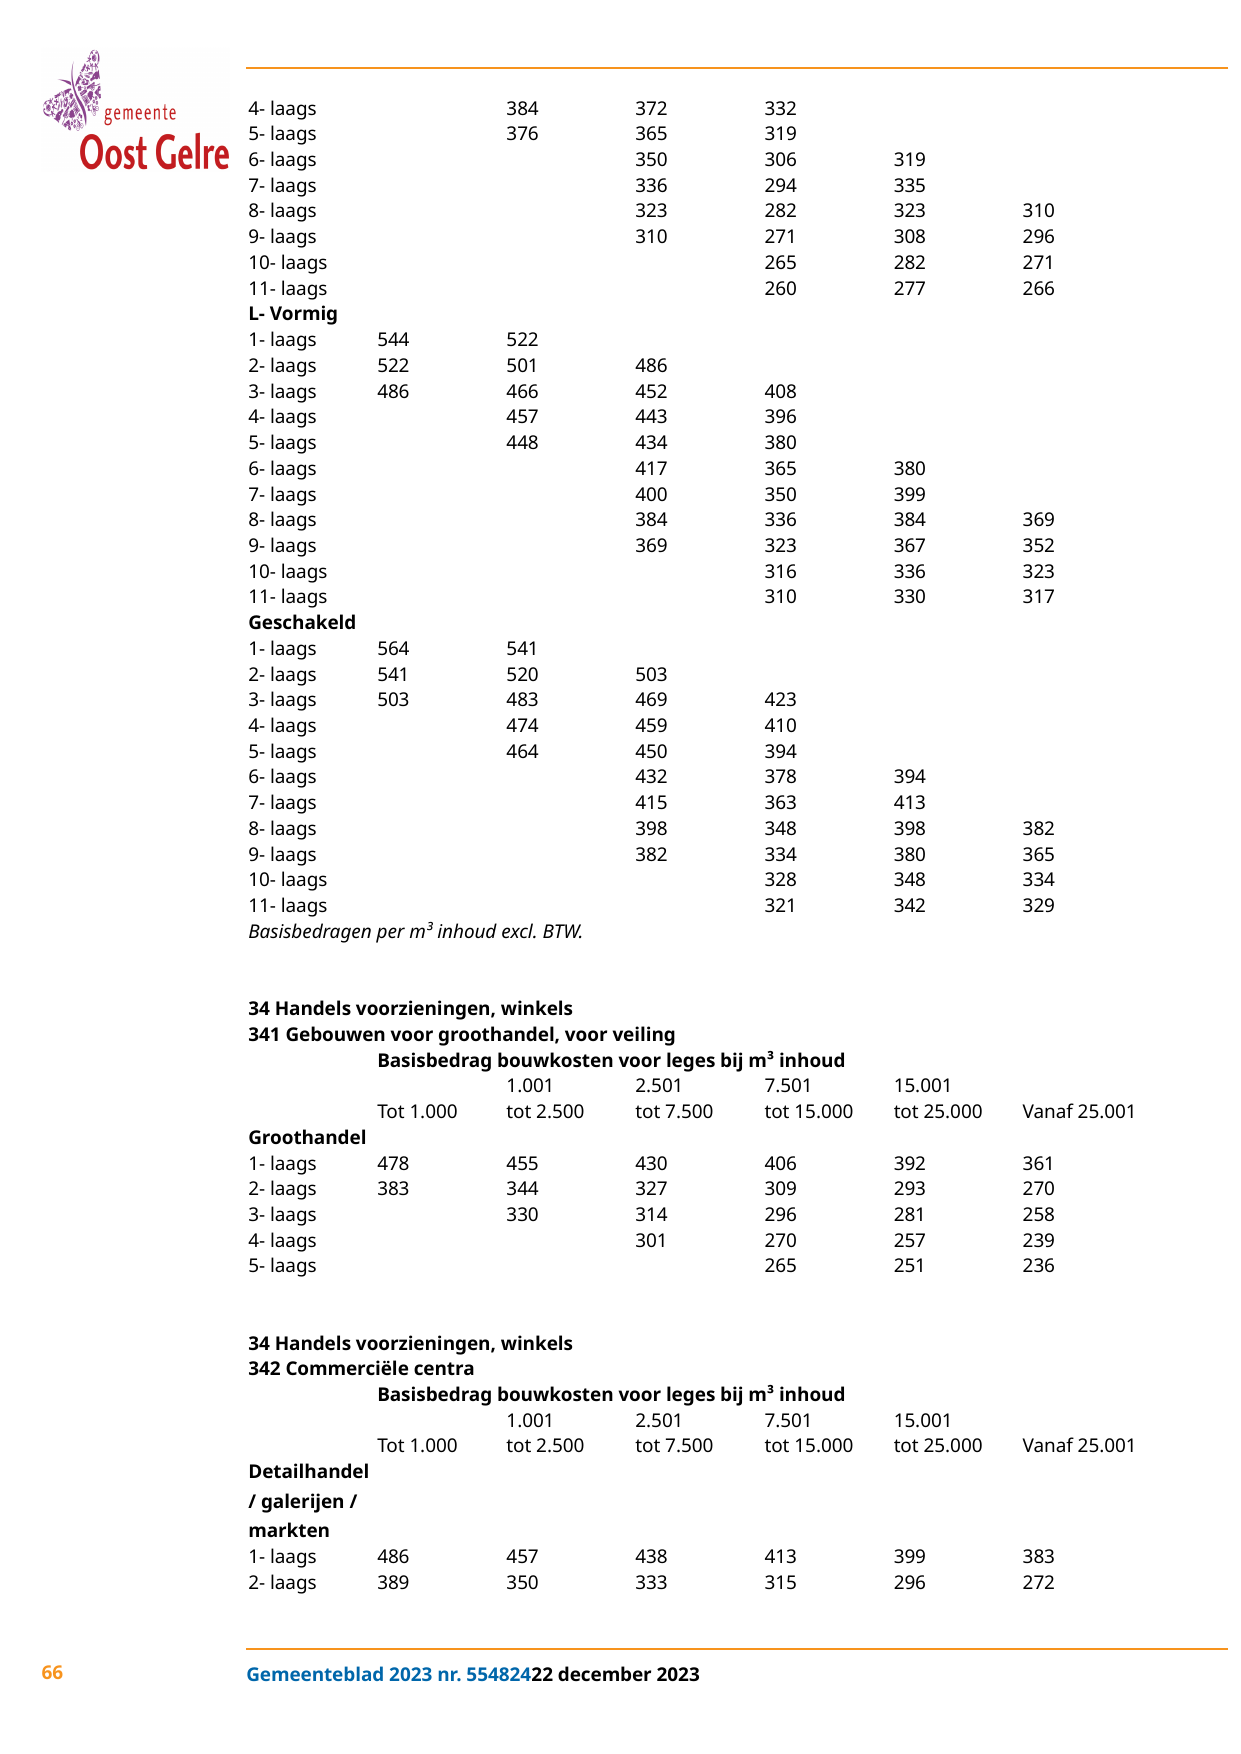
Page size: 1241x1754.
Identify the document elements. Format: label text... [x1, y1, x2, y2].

table_cell 389 [377, 1569, 506, 1595]
table_cell 236 [1023, 1253, 1152, 1278]
table_cell [506, 841, 635, 867]
table_cell 2.501 [635, 1073, 764, 1098]
table_cell 293 [894, 1175, 1022, 1201]
table_cell [248, 1381, 377, 1407]
table_cell 6- laags [248, 455, 377, 481]
table_cell tot 7.500 [635, 1433, 764, 1458]
table_cell tot 2.500 [506, 1098, 635, 1124]
table_cell [1023, 1304, 1152, 1330]
table_cell 413 [894, 790, 1022, 815]
table_cell 8- laags [248, 198, 377, 223]
table_cell 2- laags [248, 661, 377, 687]
table_cell 327 [635, 1175, 764, 1201]
table_cell 319 [894, 146, 1022, 172]
table_cell [894, 121, 1022, 146]
table_cell 564 [377, 635, 506, 661]
table_cell 410 [764, 712, 893, 738]
table_cell 282 [894, 249, 1022, 275]
table_cell [764, 918, 893, 944]
table_cell [1023, 326, 1152, 352]
table_cell 323 [635, 198, 764, 223]
table_cell [248, 1407, 377, 1458]
table_cell [377, 1124, 506, 1150]
table_cell 265 [764, 249, 893, 275]
table_cell 372 [635, 95, 764, 121]
table_cell 380 [894, 841, 1022, 867]
table_cell 309 [764, 1175, 893, 1201]
table_cell [377, 944, 506, 969]
table_cell [764, 944, 893, 969]
table_cell Vanaf 25.001 [1023, 1433, 1152, 1458]
table_cell 383 [377, 1175, 506, 1201]
table_cell [1023, 352, 1152, 378]
table_cell [894, 635, 1022, 661]
table_cell 455 [506, 1150, 635, 1175]
table_cell [635, 326, 764, 352]
table_cell 7- laags [248, 790, 377, 815]
table_cell [506, 790, 635, 815]
table_cell [1023, 429, 1152, 455]
table_cell 330 [894, 584, 1022, 609]
table_cell [377, 764, 506, 789]
table_cell [1023, 712, 1152, 738]
table_cell 258 [1023, 1201, 1152, 1227]
table_cell 11- laags [248, 893, 377, 918]
table_cell [377, 224, 506, 249]
table_cell 384 [894, 506, 1022, 532]
table_cell 8- laags [248, 506, 377, 532]
table_cell [1023, 918, 1152, 944]
table_cell 2- laags [248, 1175, 377, 1201]
table_cell 4- laags [248, 1227, 377, 1253]
table_cell 544 [377, 326, 506, 352]
table_cell [506, 146, 635, 172]
table_cell tot 25.000 [894, 1433, 1022, 1458]
table_cell [894, 1304, 1022, 1330]
table_cell [506, 764, 635, 789]
table_cell [377, 815, 506, 841]
table_cell 319 [764, 121, 893, 146]
table_cell [506, 584, 635, 609]
table_cell [635, 893, 764, 918]
table_cell [1023, 1278, 1152, 1304]
table_cell [635, 944, 764, 969]
table_cell 271 [1023, 249, 1152, 275]
table_cell 8- laags [248, 815, 377, 841]
table_cell [506, 506, 635, 532]
table_cell 350 [764, 481, 893, 506]
table_cell 413 [764, 1543, 893, 1569]
table_cell 367 [894, 532, 1022, 558]
table_cell [894, 687, 1022, 712]
table_cell 2- laags [248, 352, 377, 378]
table_cell [377, 481, 506, 506]
table_cell 434 [635, 429, 764, 455]
table_cell 1- laags [248, 326, 377, 352]
table_cell [894, 918, 1022, 944]
table_cell 7.501 [764, 1407, 893, 1433]
table_cell 336 [894, 558, 1022, 584]
table_cell [1023, 121, 1152, 146]
table_cell 271 [764, 224, 893, 249]
table_cell 277 [894, 275, 1022, 301]
table_cell [506, 275, 635, 301]
table_cell 452 [635, 378, 764, 403]
table_cell 10- laags [248, 249, 377, 275]
table_cell [377, 1253, 506, 1278]
table_cell [377, 970, 506, 995]
table_cell 1.001 [506, 1407, 635, 1433]
table_cell 266 [1023, 275, 1152, 301]
table_cell 503 [635, 661, 764, 687]
table_cell 9- laags [248, 532, 377, 558]
table_cell 317 [1023, 584, 1152, 609]
table_cell 5- laags [248, 1253, 377, 1278]
table_cell Geschakeld [248, 609, 377, 635]
table_cell 3- laags [248, 1201, 377, 1227]
table_cell 541 [506, 635, 635, 661]
table_cell [1023, 1459, 1152, 1543]
table_cell 5- laags [248, 429, 377, 455]
table_cell [894, 1459, 1022, 1543]
table_cell 9- laags [248, 224, 377, 249]
table_cell 398 [894, 815, 1022, 841]
table_cell [764, 661, 893, 687]
table_cell [894, 944, 1022, 969]
table_cell 348 [764, 815, 893, 841]
table_cell [764, 1124, 893, 1150]
table_cell [506, 532, 635, 558]
table_cell [764, 635, 893, 661]
table_cell tot 15.000 [764, 1433, 893, 1458]
table_cell 450 [635, 738, 764, 764]
table_cell [506, 867, 635, 892]
table_cell [377, 404, 506, 429]
table_cell 348 [894, 867, 1022, 892]
table_cell [894, 404, 1022, 429]
table_cell 321 [764, 893, 893, 918]
table_cell 486 [377, 378, 506, 403]
table_cell [506, 970, 635, 995]
table_cell Basisbedrag bouwkosten voor leges bij m³ inhoud [377, 1047, 1152, 1072]
table_cell 520 [506, 661, 635, 687]
table_cell 310 [764, 584, 893, 609]
table_cell 486 [377, 1543, 506, 1569]
table_cell [635, 1459, 764, 1543]
table_cell 251 [894, 1253, 1022, 1278]
table_cell 384 [506, 95, 635, 121]
table_cell 296 [764, 1201, 893, 1227]
table_cell 478 [377, 1150, 506, 1175]
table_cell [377, 532, 506, 558]
table_cell [894, 429, 1022, 455]
table_cell [377, 1407, 506, 1433]
table_cell 310 [635, 224, 764, 249]
table_cell 466 [506, 378, 635, 403]
table_cell 438 [635, 1543, 764, 1569]
table_cell 3- laags [248, 378, 377, 403]
table_cell 396 [764, 404, 893, 429]
table_cell 350 [506, 1569, 635, 1595]
table_cell [1023, 1073, 1152, 1098]
table_cell 382 [1023, 815, 1152, 841]
table_cell 1- laags [248, 1543, 377, 1569]
table_cell 9- laags [248, 841, 377, 867]
table_cell [635, 635, 764, 661]
table_cell [506, 1304, 635, 1330]
table_cell 332 [764, 95, 893, 121]
table_cell 522 [506, 326, 635, 352]
table_cell 365 [1023, 841, 1152, 867]
table_cell [1023, 301, 1152, 326]
table_cell 5- laags [248, 738, 377, 764]
table_cell [377, 429, 506, 455]
table_cell 398 [635, 815, 764, 841]
table_cell 333 [635, 1569, 764, 1595]
table_cell [894, 712, 1022, 738]
table_cell 382 [635, 841, 764, 867]
table_cell [1023, 404, 1152, 429]
table_cell 384 [635, 506, 764, 532]
table_cell [764, 326, 893, 352]
table_cell [1023, 172, 1152, 198]
table_cell [377, 558, 506, 584]
table_cell [1023, 687, 1152, 712]
table_cell 383 [1023, 1543, 1152, 1569]
table_cell [377, 893, 506, 918]
table_cell [894, 95, 1022, 121]
table_cell 5- laags [248, 121, 377, 146]
table_cell 306 [764, 146, 893, 172]
table_cell [1023, 481, 1152, 506]
table_cell 365 [764, 455, 893, 481]
table_cell [635, 1278, 764, 1304]
table_cell 399 [894, 1543, 1022, 1569]
table_cell [764, 301, 893, 326]
table_cell 1- laags [248, 635, 377, 661]
table_cell [635, 970, 764, 995]
table_cell [635, 867, 764, 892]
table_cell 369 [635, 532, 764, 558]
table_cell [506, 1124, 635, 1150]
table_cell Vanaf 25.001 [1023, 1098, 1152, 1124]
table_cell [1023, 970, 1152, 995]
table_cell 430 [635, 1150, 764, 1175]
table_cell [248, 1073, 377, 1124]
table_cell [1023, 1407, 1152, 1433]
table_cell [894, 738, 1022, 764]
table_cell [764, 1304, 893, 1330]
table_cell [764, 970, 893, 995]
table_cell 376 [506, 121, 635, 146]
table_cell 15.001 [894, 1407, 1022, 1433]
table_cell 394 [894, 764, 1022, 789]
table_cell 328 [764, 867, 893, 892]
table_cell 257 [894, 1227, 1022, 1253]
table_cell [377, 301, 506, 326]
table_cell [248, 1304, 377, 1330]
table_cell [377, 738, 506, 764]
table_cell 432 [635, 764, 764, 789]
table_cell 3- laags [248, 687, 377, 712]
table_cell 7- laags [248, 481, 377, 506]
table_cell 443 [635, 404, 764, 429]
table_cell [894, 970, 1022, 995]
table_cell 296 [1023, 224, 1152, 249]
table_cell [248, 970, 377, 995]
table_cell 294 [764, 172, 893, 198]
table_cell [506, 301, 635, 326]
table_cell [248, 1047, 377, 1072]
table_cell 342 [894, 893, 1022, 918]
table_cell [894, 661, 1022, 687]
table_cell 1- laags [248, 1150, 377, 1175]
table_cell 11- laags [248, 275, 377, 301]
table_cell [377, 455, 506, 481]
table_cell [506, 198, 635, 223]
table_cell [635, 275, 764, 301]
table_cell 417 [635, 455, 764, 481]
table_cell 423 [764, 687, 893, 712]
table_cell 380 [894, 455, 1022, 481]
table_cell [506, 224, 635, 249]
table_cell 415 [635, 790, 764, 815]
table_cell 6- laags [248, 764, 377, 789]
table_cell [377, 609, 1152, 635]
table_cell 323 [894, 198, 1022, 223]
table_cell [506, 1278, 635, 1304]
table_cell Tot 1.000 [377, 1433, 506, 1458]
table_cell 394 [764, 738, 893, 764]
table_cell 336 [764, 506, 893, 532]
table_cell [894, 378, 1022, 403]
table_cell [1023, 146, 1152, 172]
table_cell 15.001 [894, 1073, 1022, 1098]
table_cell [506, 481, 635, 506]
table_cell 282 [764, 198, 893, 223]
table_cell [506, 1459, 635, 1543]
table_cell [377, 790, 506, 815]
table_cell [506, 1227, 635, 1253]
table_cell 399 [894, 481, 1022, 506]
table_cell L- Vormig [248, 301, 377, 326]
table_cell tot 7.500 [635, 1098, 764, 1124]
table_cell 541 [377, 661, 506, 687]
table_cell Groothandel [248, 1124, 377, 1150]
table_cell [1023, 790, 1152, 815]
table_cell 457 [506, 404, 635, 429]
table_cell tot 15.000 [764, 1098, 893, 1124]
table_cell [1023, 944, 1152, 969]
table_cell 459 [635, 712, 764, 738]
table_cell [377, 198, 506, 223]
table_cell [894, 301, 1022, 326]
table_cell 408 [764, 378, 893, 403]
table_cell 448 [506, 429, 635, 455]
table_cell 2- laags [248, 1569, 377, 1595]
table_cell [1023, 95, 1152, 121]
table_cell [764, 352, 893, 378]
table_cell 474 [506, 712, 635, 738]
table_cell 2.501 [635, 1407, 764, 1433]
table_cell [377, 584, 506, 609]
table_cell [377, 121, 506, 146]
table_cell 11- laags [248, 584, 377, 609]
table_cell 239 [1023, 1227, 1152, 1253]
table_cell [635, 584, 764, 609]
table_cell 270 [764, 1227, 893, 1253]
table_cell Tot 1.000 [377, 1098, 506, 1124]
table_cell 1.001 [506, 1073, 635, 1098]
table_cell 310 [1023, 198, 1152, 223]
table_cell Basisbedrag bouwkosten voor leges bij m³ inhoud [377, 1381, 1152, 1407]
table_cell [764, 1278, 893, 1304]
table_cell [506, 1253, 635, 1278]
table_cell 341 Gebouwen voor groothandel, voor veiling [248, 1021, 1152, 1047]
table_cell 361 [1023, 1150, 1152, 1175]
table_cell 6- laags [248, 146, 377, 172]
table_cell [635, 249, 764, 275]
table_cell 323 [1023, 558, 1152, 584]
table_cell [894, 1124, 1022, 1150]
table_cell Basisbedragen per m³ inhoud excl. BTW. [248, 918, 764, 944]
table_cell tot 2.500 [506, 1433, 635, 1458]
table_cell [506, 944, 635, 969]
table_cell [506, 455, 635, 481]
table_cell [635, 1253, 764, 1278]
table_cell 380 [764, 429, 893, 455]
table_cell [377, 249, 506, 275]
table_cell [377, 275, 506, 301]
table_cell 7.501 [764, 1073, 893, 1098]
table_cell 34 Handels voorzieningen, winkels [248, 1330, 1152, 1356]
table_cell 10- laags [248, 558, 377, 584]
table_cell 10- laags [248, 867, 377, 892]
table_cell [894, 326, 1022, 352]
table_cell [1023, 1124, 1152, 1150]
table_cell [635, 1304, 764, 1330]
table_cell [377, 867, 506, 892]
table_cell [377, 95, 506, 121]
table_cell 334 [764, 841, 893, 867]
table_cell 281 [894, 1201, 1022, 1227]
table_cell 342 Commerciële centra [248, 1356, 1152, 1381]
table_cell [1023, 378, 1152, 403]
table_cell tot 25.000 [894, 1098, 1022, 1124]
table_cell [1023, 455, 1152, 481]
table_cell 315 [764, 1569, 893, 1595]
table_cell 469 [635, 687, 764, 712]
table_cell 335 [894, 172, 1022, 198]
table_cell 296 [894, 1569, 1022, 1595]
table_cell 350 [635, 146, 764, 172]
table_cell [377, 1459, 506, 1543]
table_cell 308 [894, 224, 1022, 249]
table_cell 501 [506, 352, 635, 378]
table_cell 344 [506, 1175, 635, 1201]
table_cell [894, 352, 1022, 378]
table_cell 486 [635, 352, 764, 378]
table_cell [506, 558, 635, 584]
table_cell 334 [1023, 867, 1152, 892]
table_cell 369 [1023, 506, 1152, 532]
table_cell 316 [764, 558, 893, 584]
table_cell [377, 146, 506, 172]
table_cell [635, 301, 764, 326]
table_cell 336 [635, 172, 764, 198]
table_cell [506, 815, 635, 841]
table_cell 352 [1023, 532, 1152, 558]
table_cell [377, 841, 506, 867]
table_cell 272 [1023, 1569, 1152, 1595]
table_cell 323 [764, 532, 893, 558]
table_cell 7- laags [248, 172, 377, 198]
table_cell 365 [635, 121, 764, 146]
table_cell [1023, 764, 1152, 789]
table_cell [1023, 661, 1152, 687]
table_cell 483 [506, 687, 635, 712]
table_cell [1023, 738, 1152, 764]
table_cell [377, 1304, 506, 1330]
table_cell [248, 944, 377, 969]
table_cell 363 [764, 790, 893, 815]
table_cell 330 [506, 1201, 635, 1227]
table_cell [377, 712, 506, 738]
table_cell [248, 1278, 377, 1304]
table_cell [377, 1073, 506, 1098]
picture [41, 47, 231, 172]
table_cell 4- laags [248, 712, 377, 738]
table_cell [635, 558, 764, 584]
table_cell Detailhandel / galerijen / markten [248, 1459, 377, 1543]
table_cell 301 [635, 1227, 764, 1253]
table_cell [506, 249, 635, 275]
table_cell [377, 1278, 506, 1304]
table_cell 4- laags [248, 95, 377, 121]
table_cell 34 Handels voorzieningen, winkels [248, 995, 1152, 1021]
table_cell 329 [1023, 893, 1152, 918]
table_cell 392 [894, 1150, 1022, 1175]
table_cell [377, 172, 506, 198]
table_cell [764, 1459, 893, 1543]
table_cell 457 [506, 1543, 635, 1569]
table_cell 378 [764, 764, 893, 789]
table_cell 522 [377, 352, 506, 378]
table_cell 265 [764, 1253, 893, 1278]
table_cell [377, 506, 506, 532]
table_cell 314 [635, 1201, 764, 1227]
table_cell 503 [377, 687, 506, 712]
table_cell 406 [764, 1150, 893, 1175]
table_cell 260 [764, 275, 893, 301]
table_cell 400 [635, 481, 764, 506]
table_cell [635, 1124, 764, 1150]
table_cell [377, 1227, 506, 1253]
table_cell [506, 893, 635, 918]
table_cell 270 [1023, 1175, 1152, 1201]
table_cell [377, 1201, 506, 1227]
table_cell [506, 172, 635, 198]
table_cell [1023, 635, 1152, 661]
table_cell 464 [506, 738, 635, 764]
table_cell [894, 1278, 1022, 1304]
table_cell 4- laags [248, 404, 377, 429]
